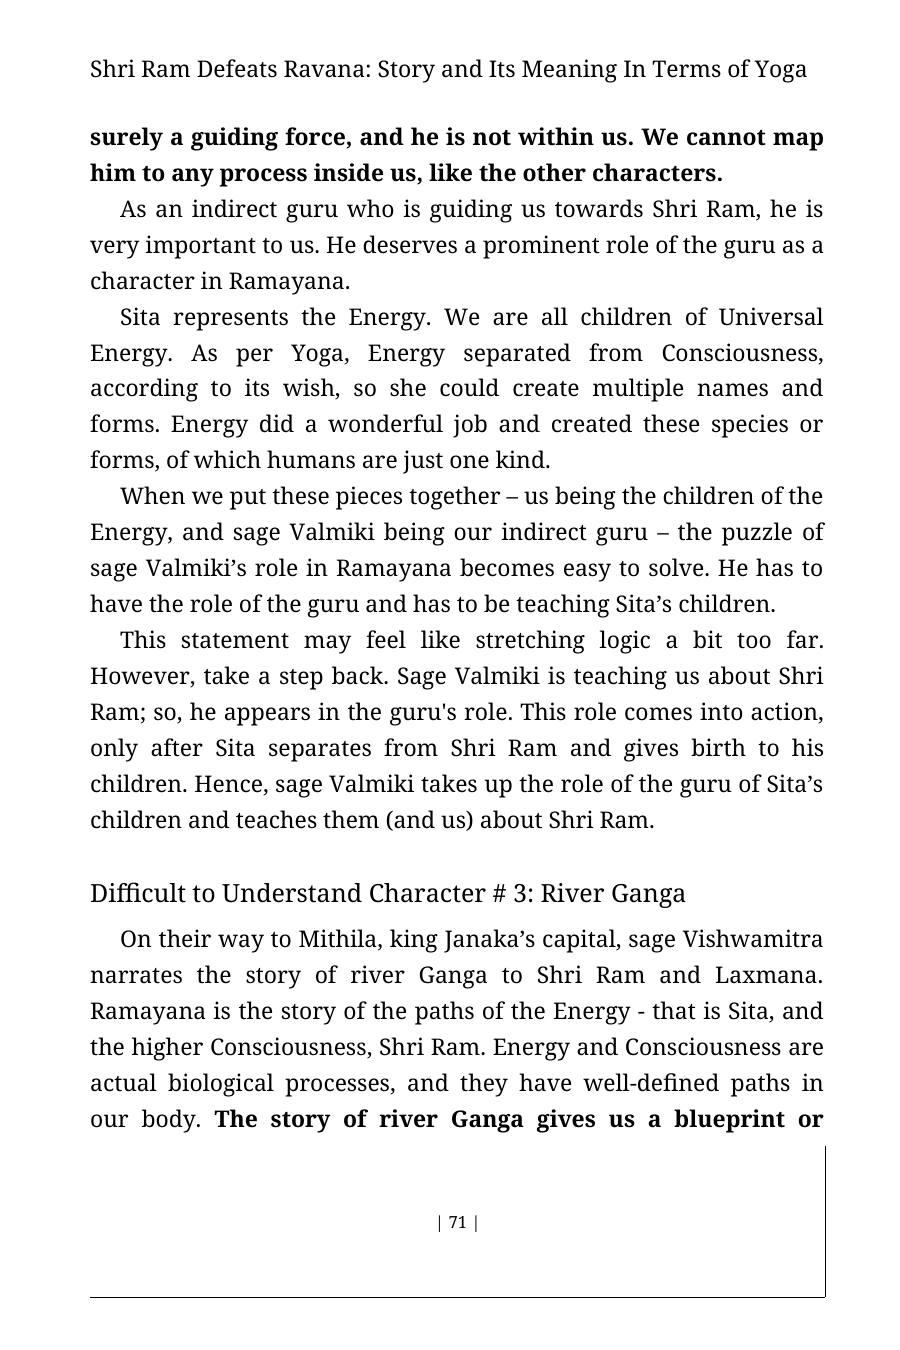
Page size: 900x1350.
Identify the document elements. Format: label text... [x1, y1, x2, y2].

text As an indirect guru who is guiding us towards Shri Ram, he is very important to us. He deserves a prominent role of the guru as a character in Ramayana. [90, 193, 825, 296]
text This statement may feel like stretching logic a bit too far. However, take a step back. Sage Valmiki is teaching us about Shri Ram; so, he appears in the guru's role. This role comes into action, only after Sita separates from Shri Ram and gives birth to his children. Hence, sage Valmiki takes up the role of the guru of Sita’s children and teaches them (and us) about Shri Ram. [90, 624, 825, 835]
text Sita represents the Energy. We are all children of Universal Energy. As per Yoga, Energy separated from Consciousness, according to its wish, so she could create multiple names and forms. Energy did a wonderful job and created these species or forms, of which humans are just one kind. [90, 301, 825, 476]
text On their way to Mithila, king Janaka’s capital, sage Vishwamitra narrates the story of river Ganga to Shri Ram and Laxmana. Ramayana is the story of the paths of the Energy - that is Sita, and the higher Consciousness, Shri Ram. Energy and Consciousness are actual biological processes, and they have well-defined paths in our body. The story of river Ganga gives us a blueprint or [90, 923, 825, 1134]
subtitle Difficult to Understand Character # 3: River Ganga [90, 876, 825, 909]
text When we put these pieces together – us being the children of the Energy, and sage Valmiki being our indirect guru – the puzzle of sage Valmiki’s role in Ramayana becomes easy to solve. He has to have the role of the guru and has to be teaching Sita’s children. [90, 480, 825, 619]
text surely a guiding force, and he is not within us. We cannot map him to any process inside us, like the other characters. [90, 121, 825, 188]
